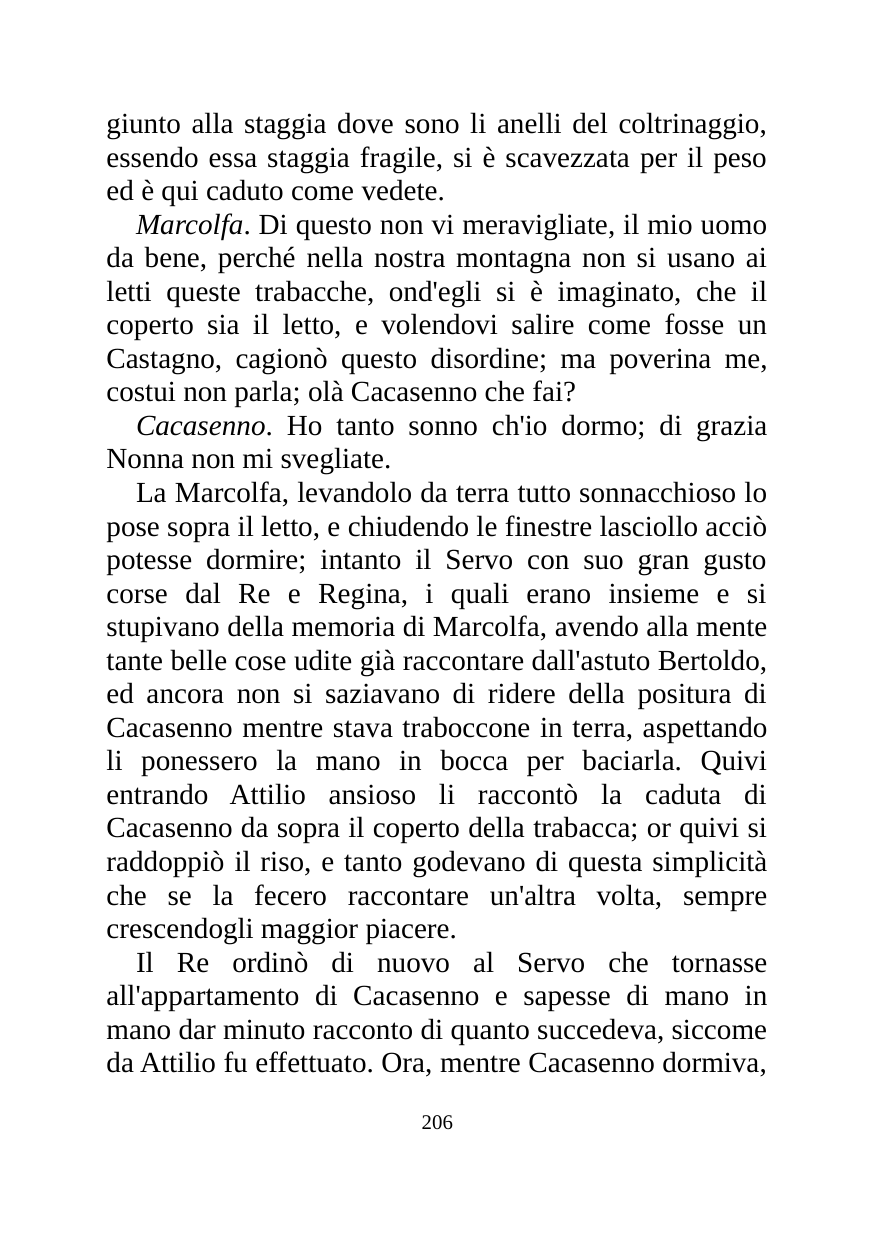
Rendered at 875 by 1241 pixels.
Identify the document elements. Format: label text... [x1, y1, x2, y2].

text Il Re ordinò di nuovo al Servo che tornasse all'appartamento di Cacasenno e sapesse di mano in mano dar minuto racconto di quanto succedeva, siccome da Attilio fu effettuato. Ora, mentre Cacasenno dormiva, [106, 945, 768, 1079]
text La Marcolfa, levandolo da terra tutto sonnacchioso lo pose sopra il letto, e chiudendo le finestre lasciollo acciò potesse dormire; intanto il Servo con suo gran gusto corse dal Re e Regina, i quali erano insieme e si stupivano della memoria di Marcolfa, avendo alla mente tante belle cose udite già raccontare dall'astuto Bertoldo, ed ancora non si saziavano di ridere della positura di Cacasenno mentre stava traboccone in terra, aspettando li ponessero la mano in bocca per baciarla. Quivi entrando Attilio ansioso li raccontò la caduta di Cacasenno da sopra il coperto della trabacca; or quivi si raddoppiò il riso, e tanto godevano di questa simplicità che se la fecero raccontare un'altra volta, sempre crescendogli maggior piacere. [106, 475, 768, 945]
text Cacasenno. Ho tanto sonno ch'io dormo; di grazia Nonna non mi svegliate. [106, 408, 768, 475]
text Marcolfa. Di questo non vi meravigliate, il mio uomo da bene, perché nella nostra montagna non si usano ai letti queste trabacche, ond'egli si è imaginato, che il coperto sia il letto, e volendovi salire come fosse un Castagno, cagionò questo disordine; ma poverina me, costui non parla; olà Cacasenno che fai? [106, 207, 768, 408]
text giunto alla staggia dove sono li anelli del coltrinaggio, essendo essa staggia fragile, si è scavezzata per il peso ed è qui caduto come vedete. [106, 106, 768, 207]
